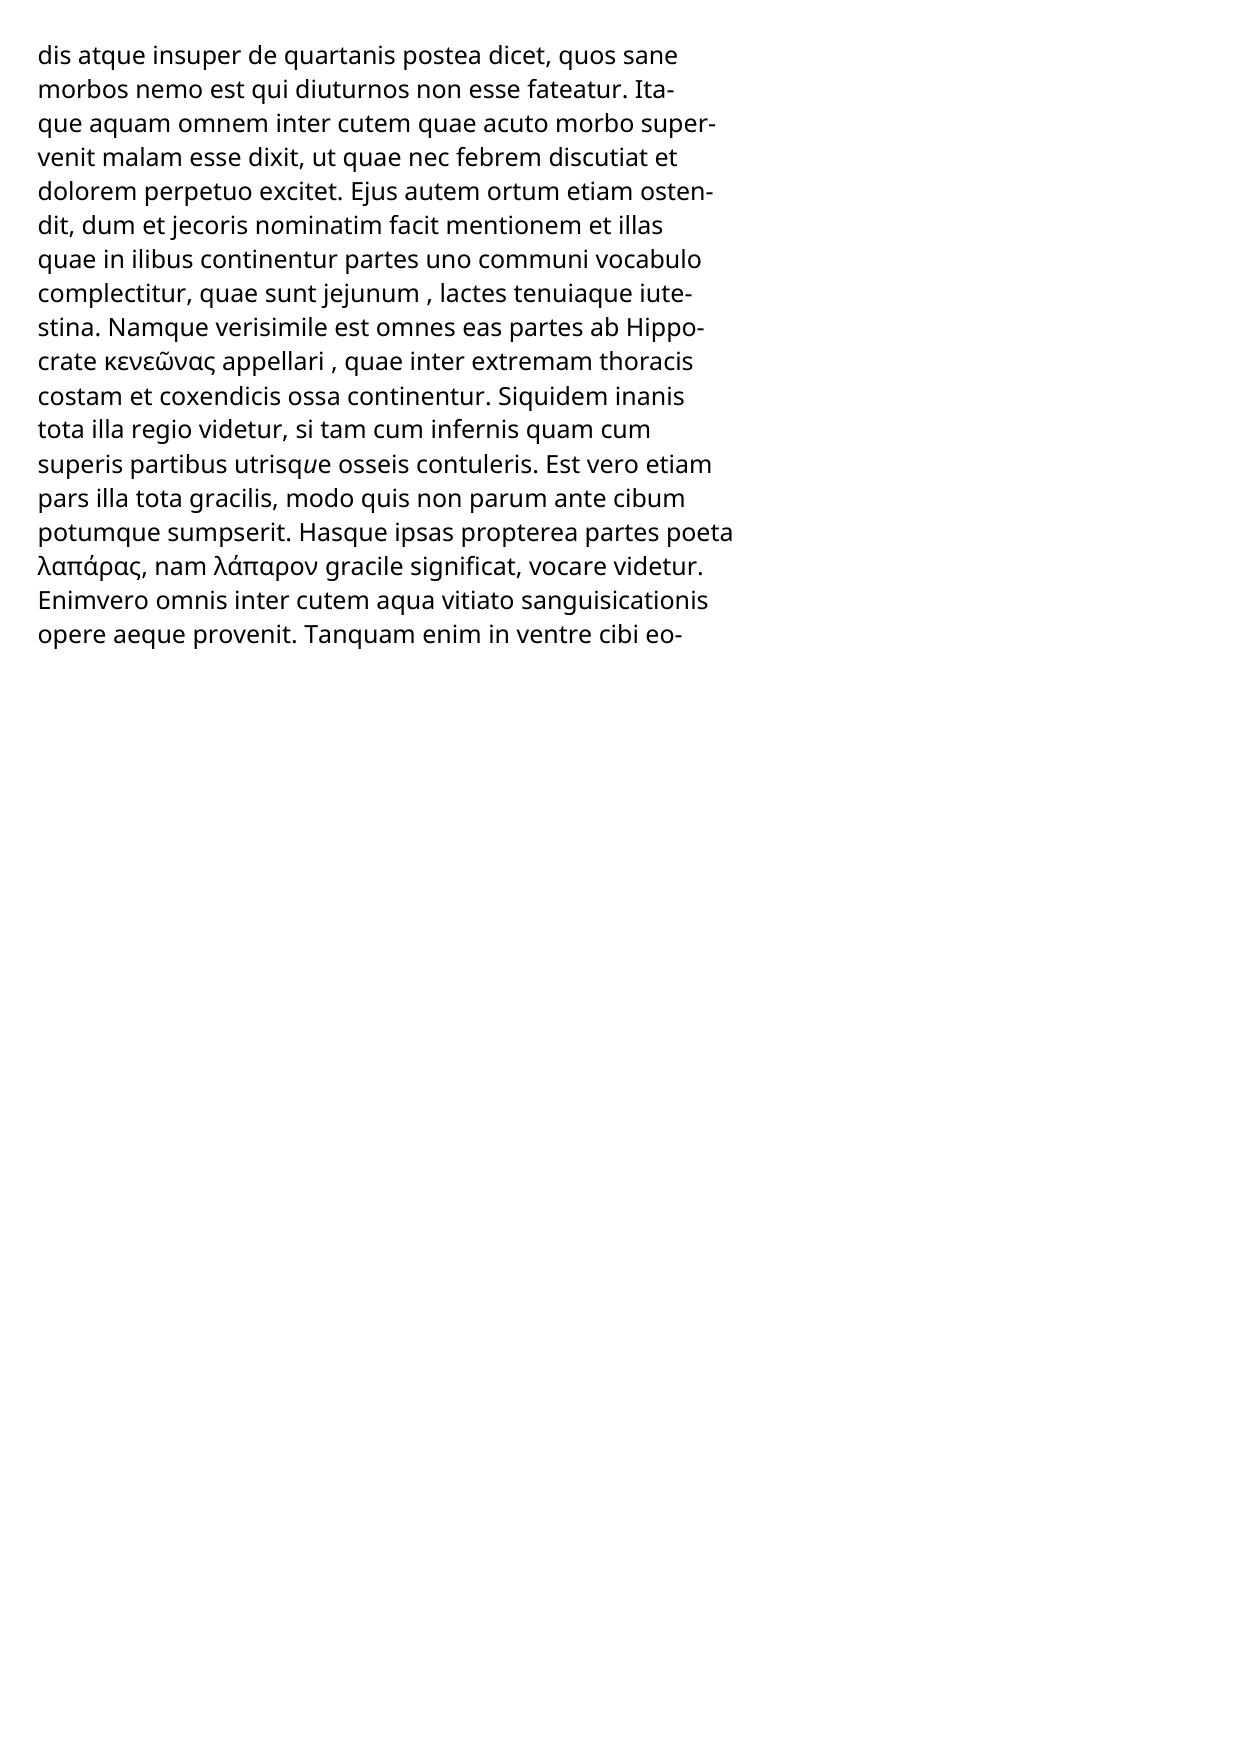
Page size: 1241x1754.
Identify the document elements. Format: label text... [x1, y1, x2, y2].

text dis atque insuper de quartanis postea dicet, quos sane morbos nemo est qui diuturnos non esse fateatur. Ita- que aquam omnem inter cutem quae acuto morbo super- venit malam esse dixit, ut quae nec febrem discutiat et dolorem perpetuo excitet. Ejus autem ortum etiam osten- dit, dum et jecoris nominatim facit mentionem et illas quae in ilibus continentur partes uno communi vocabulo complectitur, quae sunt jejunum , lactes tenuiaque iute- stina. Namque verisimile est omnes eas partes ab Hippo- crate κενεῶνας appellari , quae inter extremam thoracis costam et coxendicis ossa continentur. Siquidem inanis tota illa regio videtur, si tam cum infernis quam cum superis partibus utrisque osseis contuleris. Est vero etiam pars illa tota gracilis, modo quis non parum ante cibum potumque sumpserit. Hasque ipsas propterea partes poeta λαπάρας, nam λάπαρον gracile significat, vocare videtur. Enimvero omnis inter cutem aqua vitiato sanguisicationis opere aeque provenit. Tanquam enim in ventre cibi eo- [37, 37, 1203, 651]
